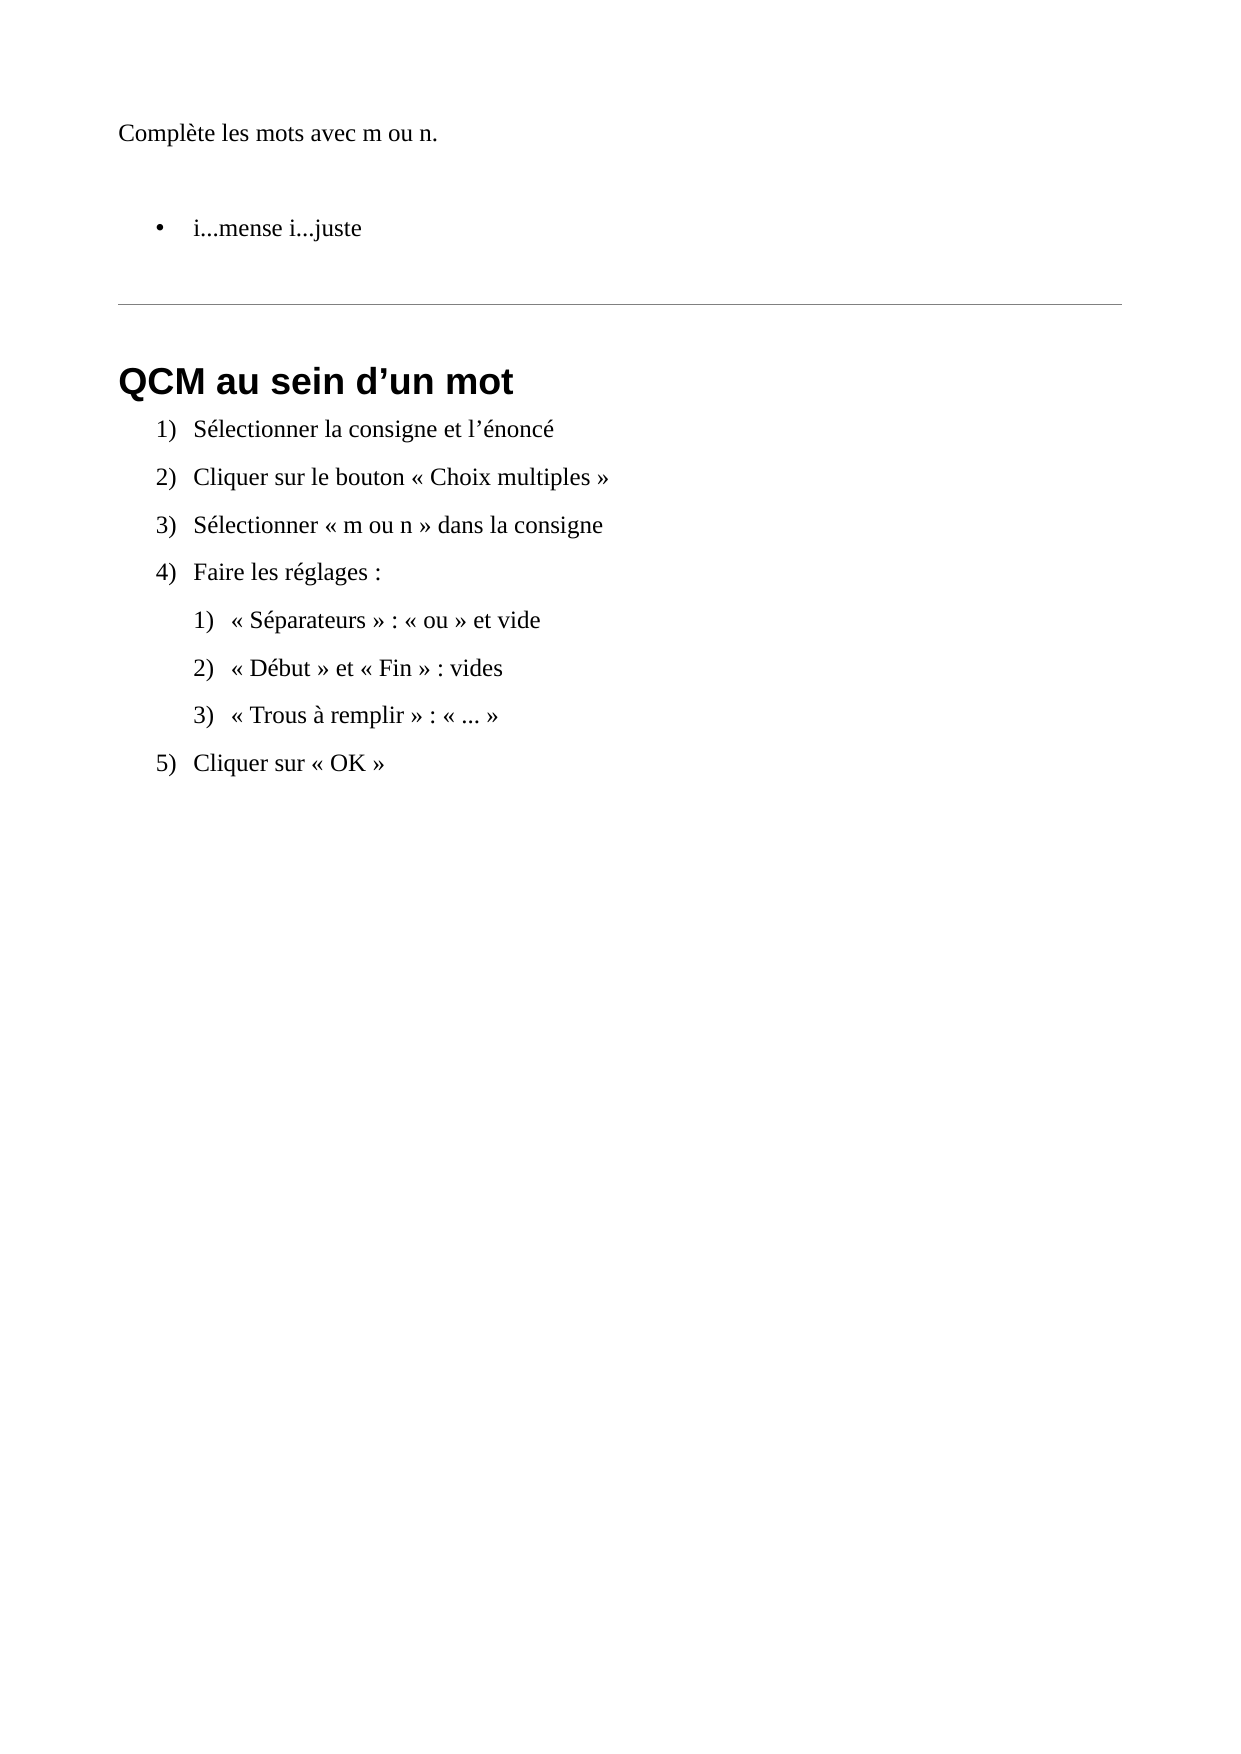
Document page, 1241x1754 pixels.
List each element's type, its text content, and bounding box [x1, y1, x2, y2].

subtitle QCM au sein d’un mot [118, 359, 1122, 402]
list « Début » et « Fin » : vides [193, 653, 1122, 681]
list Cliquer sur le bouton « Choix multiples » [156, 462, 1122, 491]
text Complète les mots avec m ou n. [118, 118, 1122, 147]
list Sélectionner « m ou n » dans la consigne [156, 510, 1122, 538]
list i...mense i...juste [156, 213, 1122, 242]
list « Trous à remplir » : « ... » [193, 700, 1122, 729]
list Sélectionner la consigne et l’énoncé [156, 414, 1122, 443]
list Faire les réglages : [156, 557, 1122, 586]
list « Séparateurs » : « ou » et vide [193, 605, 1122, 634]
list Cliquer sur « OK » [156, 748, 1122, 777]
